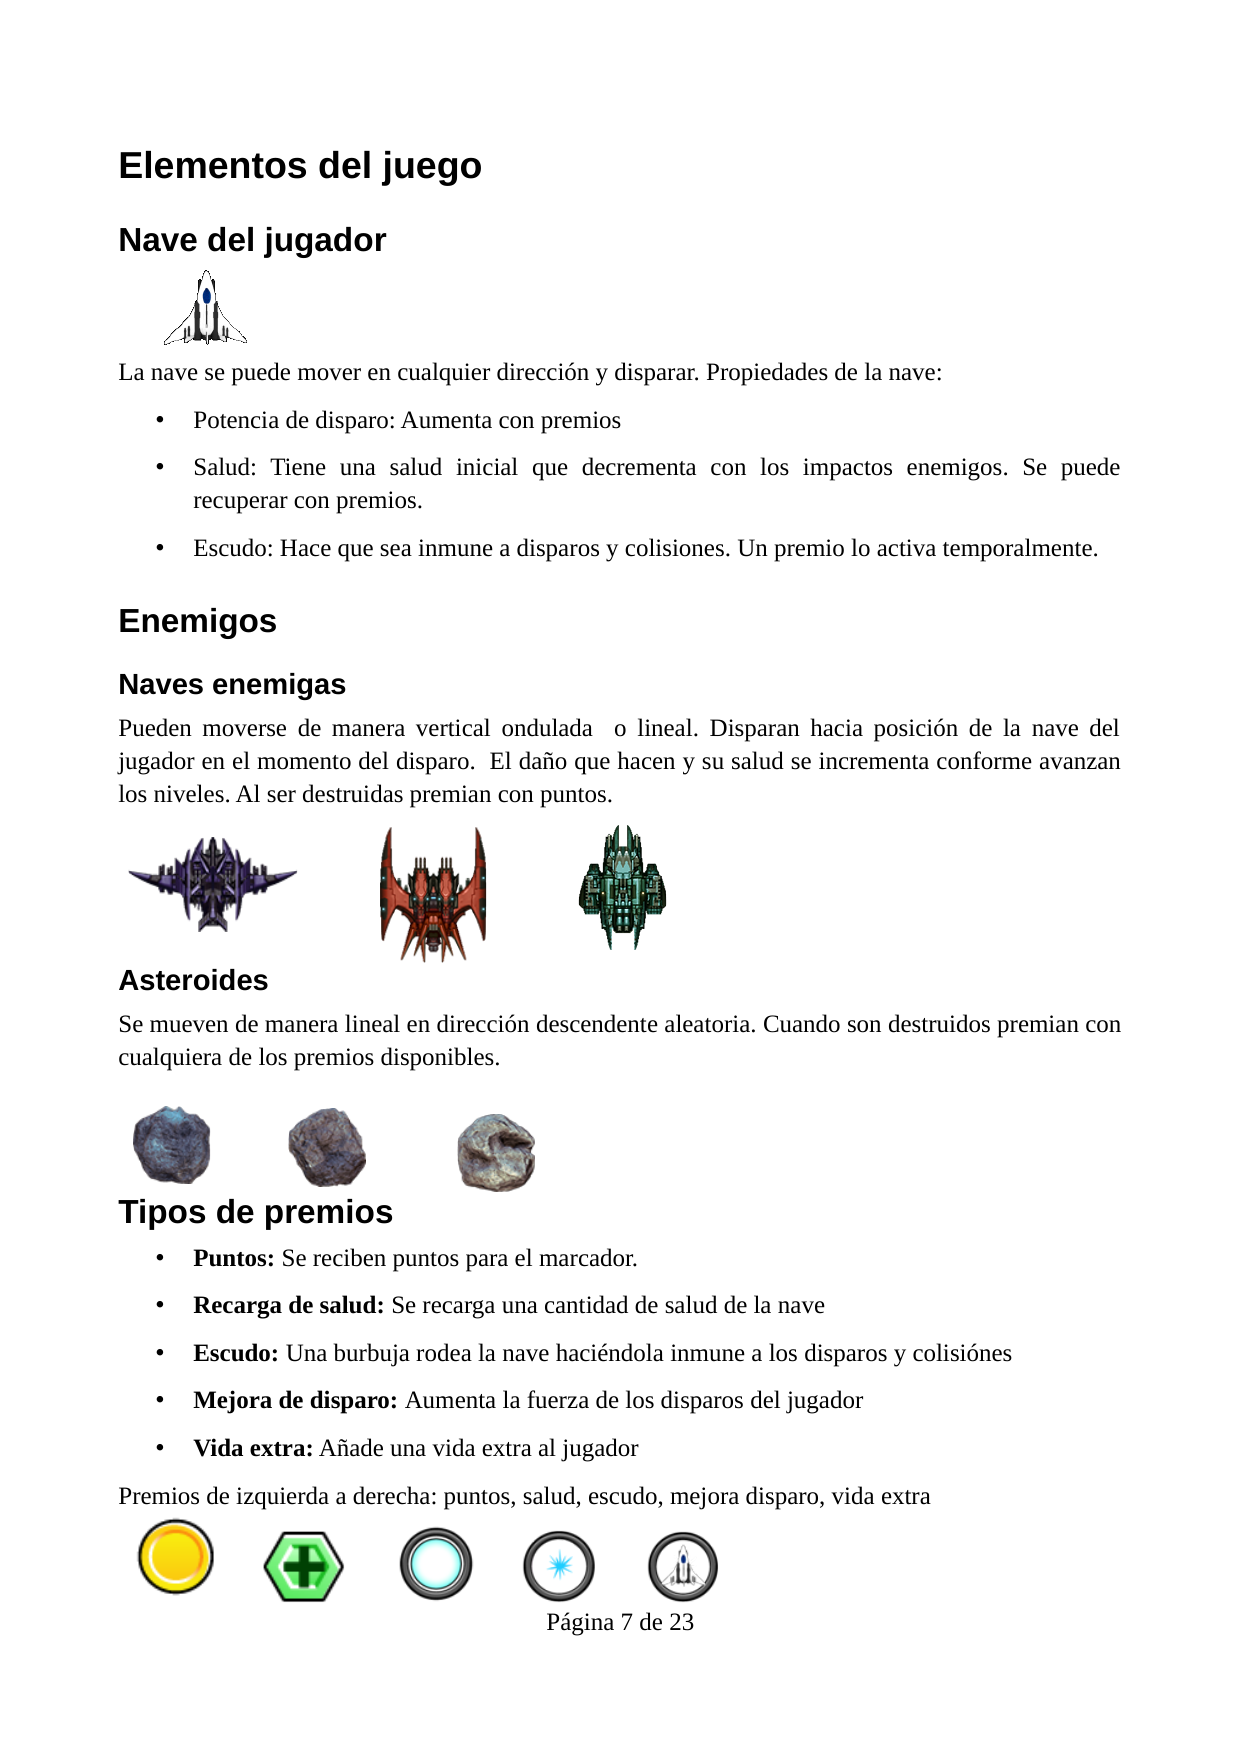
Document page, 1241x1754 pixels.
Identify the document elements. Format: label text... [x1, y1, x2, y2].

list Vida extra: Añade una vida extra al jugador [156, 1433, 1122, 1462]
subtitle Naves enemigas [118, 667, 1122, 701]
text Pueden moverse de manera vertical ondulada o lineal. Disparan hacia posición de la nave del jugador en el momento del disparo. El daño que hacen y su salud se incrementa conforme avanzan los niveles. Al ser destruidas premian con puntos. [118, 713, 1122, 808]
picture [262, 1525, 346, 1609]
list Salud: Tiene una salud inicial que decrementa con los impactos enemigos. Se puede recuperar con premios. [156, 452, 1122, 514]
text Se mueven de manera lineal en dirección descendente aleatoria. Cuando son destruidos premian con cualquiera de los premios disponibles. [118, 1009, 1122, 1071]
picture [395, 1523, 477, 1605]
picture [134, 1515, 219, 1599]
picture [380, 827, 487, 963]
list Mejora de disparo: Aumenta la fuerza de los disparos del jugador [156, 1386, 1122, 1414]
subtitle Nave del jugador [118, 219, 1122, 258]
picture [519, 1526, 600, 1606]
picture [578, 825, 667, 950]
picture [147, 268, 265, 353]
list Potencia de disparo: Aumenta con premios [156, 405, 1122, 434]
picture [644, 1527, 723, 1606]
text La nave se puede mover en cualquier dirección y disparar. Propiedades de la nave: [118, 353, 1122, 386]
picture [457, 1114, 535, 1192]
list Recarga de salud: Se recarga una cantidad de salud de la nave [156, 1290, 1122, 1319]
picture [128, 837, 298, 932]
list Escudo: Una burbuja rodea la nave haciéndola inmune a los disparos y colisiónes [156, 1338, 1122, 1367]
picture [133, 1106, 211, 1184]
subtitle Tipos de premios [118, 1192, 1122, 1230]
text Premios de izquierda a derecha: puntos, salud, escudo, mejora disparo, vida extra [118, 1481, 1122, 1509]
subtitle Elementos del juego [118, 143, 1122, 186]
list Puntos: Se reciben puntos para el marcador. [156, 1243, 1122, 1272]
subtitle Asteroides [118, 963, 1122, 996]
list Escudo: Hace que sea inmune a disparos y colisiones. Un premio lo activa temporalmente. [156, 533, 1122, 562]
picture [288, 1108, 366, 1187]
subtitle Enemigos [118, 602, 1122, 640]
